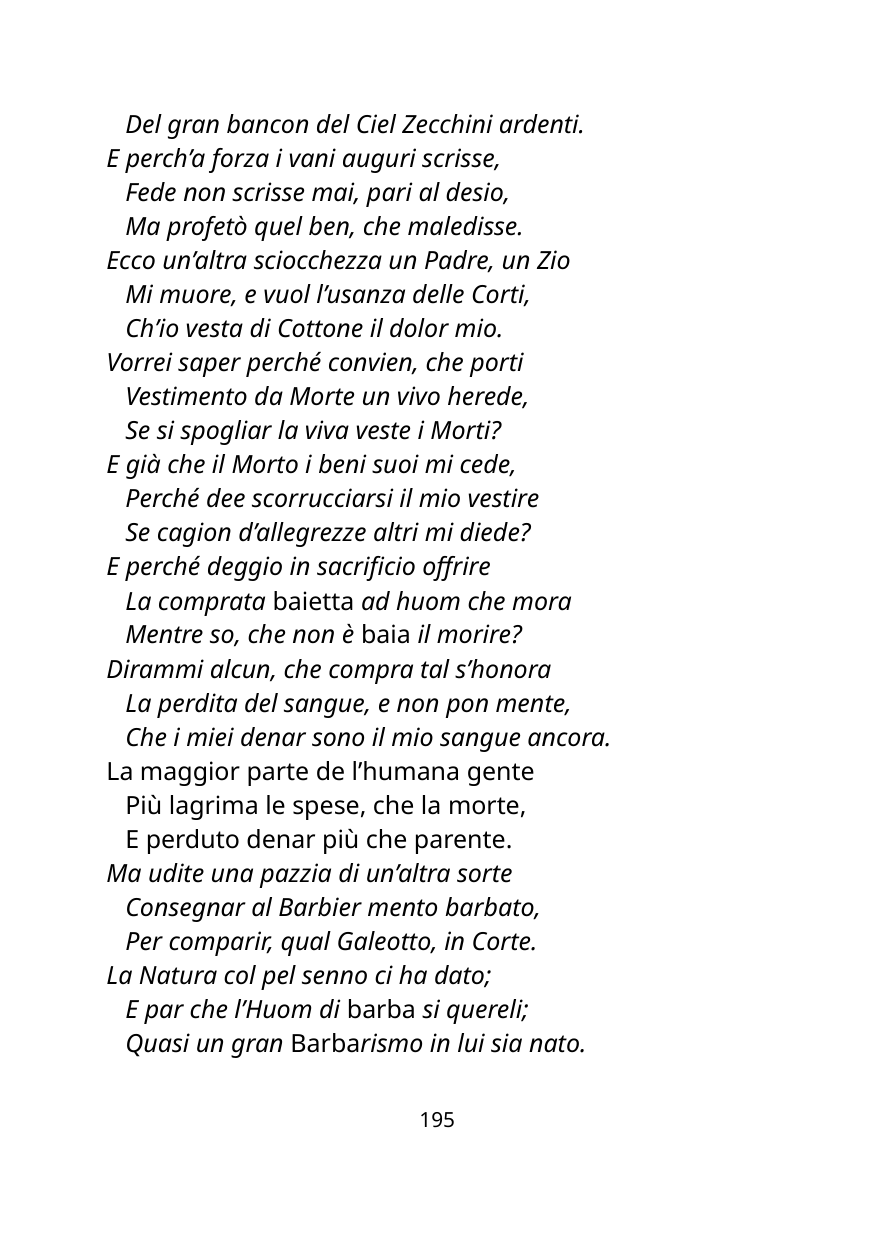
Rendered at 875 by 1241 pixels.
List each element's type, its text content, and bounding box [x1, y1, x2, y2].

text Ecco un’altra sciocchezza un Padre, un Zio [106, 242, 768, 277]
text Quasi un gran Barbarismo in lui sia nato. [125, 1026, 768, 1060]
text Vorrei saper perché convien, che porti [106, 345, 768, 379]
text Se si spogliar la viva veste i Morti? [125, 413, 768, 447]
text Che i miei denar sono il mio sangue ancora. [125, 719, 768, 753]
text E già che il Morto i beni suoi mi cede, [106, 447, 768, 481]
text Mi muore, e vuol l’usanza delle Corti, [125, 277, 768, 311]
text Ma udite una pazzia di un’altra sorte [106, 856, 768, 890]
text E perduto denar più che parente. [125, 822, 768, 856]
text Per comparir, qual Galeotto, in Corte. [125, 924, 768, 958]
text Consegnar al Barbier mento barbato, [125, 890, 768, 924]
text Se cagion d’allegrezze altri mi diede? [125, 515, 768, 549]
text E perché deggio in sacrificio offrire [106, 549, 768, 583]
text La comprata baietta ad huom che mora [125, 583, 768, 617]
text La Natura col pel senno ci ha dato; [106, 958, 768, 992]
text E perch’a forza i vani auguri scrisse, [106, 140, 768, 174]
text E par che l’Huom di barba si quereli; [125, 992, 768, 1026]
text Del gran bancon del Ciel Zecchini ardenti. [125, 106, 768, 140]
text Vestimento da Morte un vivo herede, [125, 379, 768, 413]
text Più lagrima le spese, che la morte, [125, 787, 768, 822]
text La perdita del sangue, e non pon mente, [125, 685, 768, 719]
text Ma profetò quel ben, che maledisse. [125, 208, 768, 242]
text Perché dee scorrucciarsi il mio vestire [125, 481, 768, 515]
text Dirammi alcun, che compra tal s’honora [106, 651, 768, 685]
text La maggior parte de l’humana gente [106, 753, 768, 787]
text Mentre so, che non è baia il morire? [125, 617, 768, 651]
text Fede non scrisse mai, pari al desio, [125, 174, 768, 208]
text Ch’io vesta di Cottone il dolor mio. [125, 311, 768, 345]
